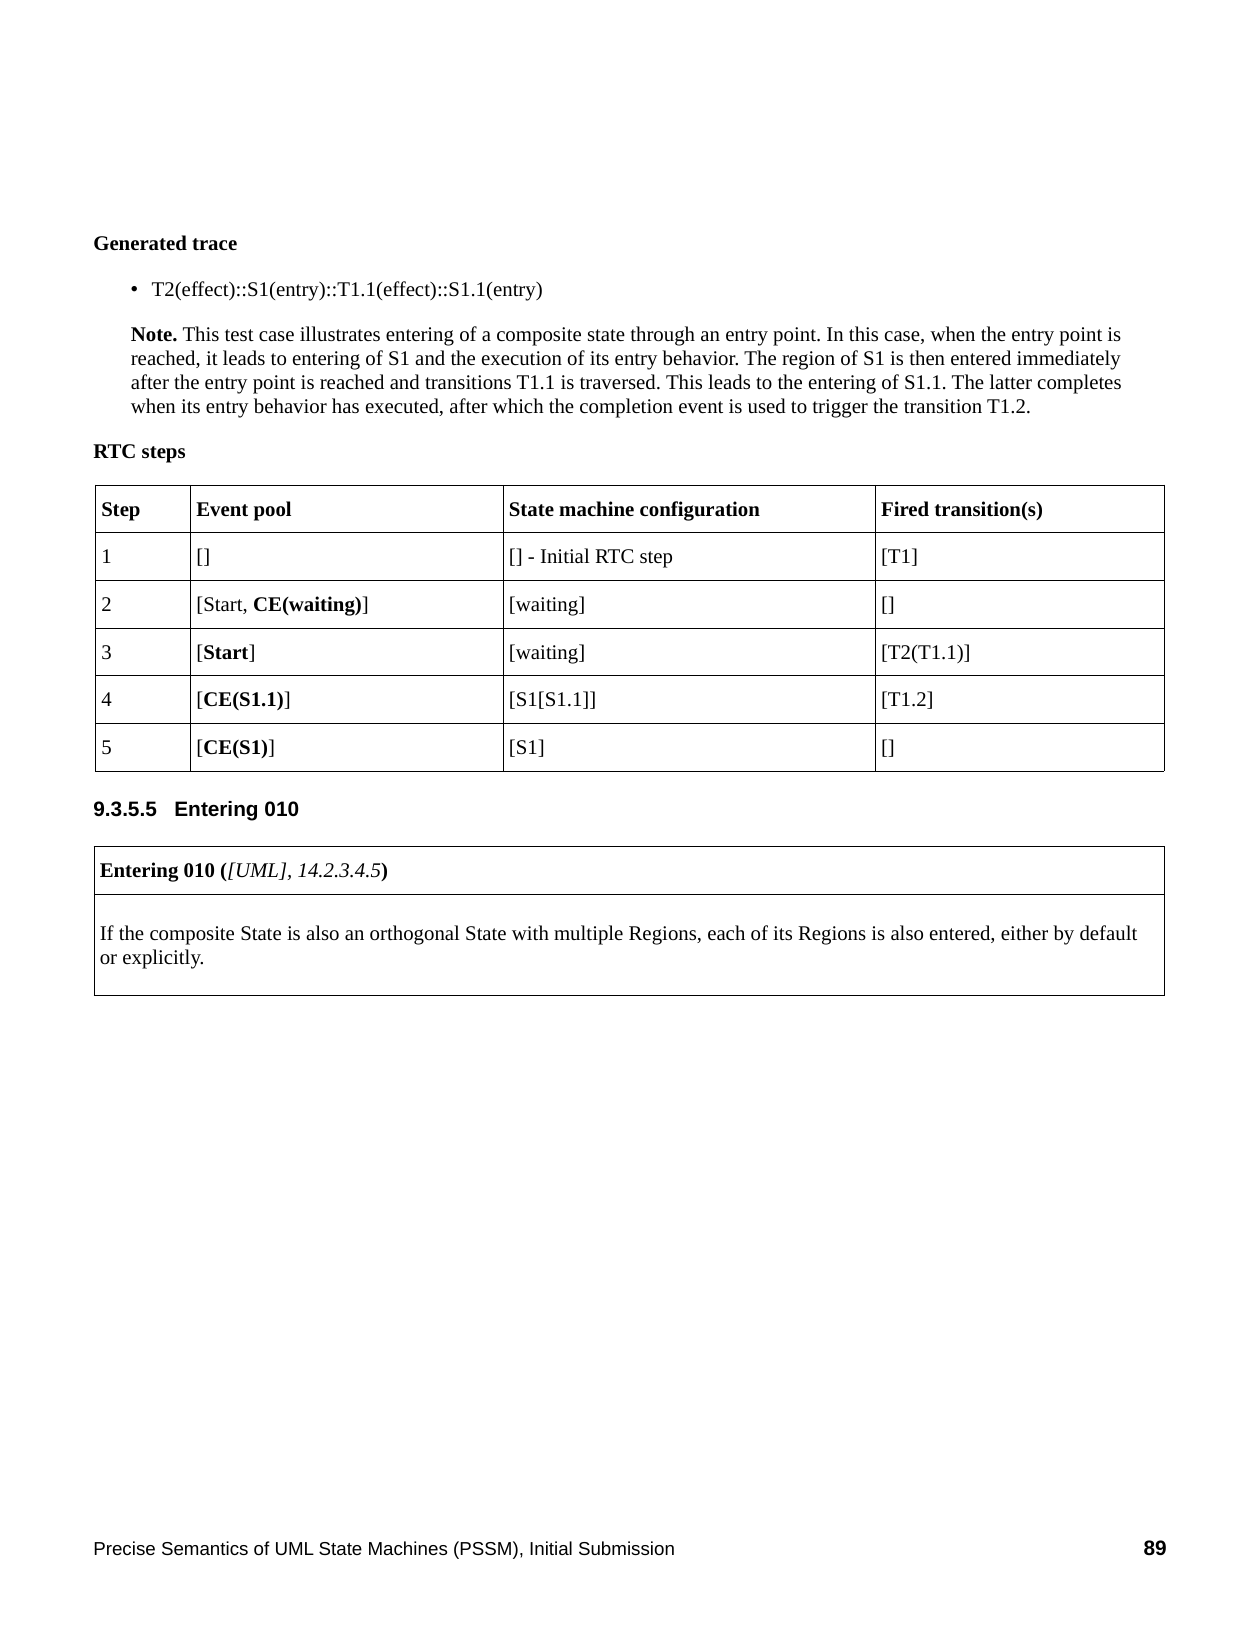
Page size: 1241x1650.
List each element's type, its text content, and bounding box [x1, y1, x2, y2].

table_cell [CE(S1)] [191, 724, 503, 771]
table_cell 3 [96, 629, 190, 675]
table_cell [Start] [191, 629, 503, 675]
table_cell [] - Initial RTC step [504, 533, 875, 580]
table_cell [] [191, 533, 503, 580]
table_cell [T1.2] [876, 676, 1164, 723]
table_header Fired transition(s) [876, 486, 1164, 532]
table_cell [T1] [876, 533, 1164, 580]
subtitle Entering 010 [93, 796, 1164, 821]
table_header State machine configuration [504, 486, 875, 532]
table_header Step [96, 486, 190, 532]
text Generated trace [93, 231, 1164, 255]
table_header Event pool [191, 486, 503, 532]
table_cell [waiting] [504, 581, 875, 628]
table_cell If the composite State is also an orthogonal State with multiple Regions, each of its Regions is also entered, either by default or explicitly. [95, 895, 1164, 995]
table_cell [waiting] [504, 629, 875, 675]
text Note. This test case illustrates entering of a composite state through an entry point. In this case, when the entry point is reached, it leads to entering of S1 and the execution of its entry behavior. The region of S1 is then entered immediately after the entry point is reached and transitions T1.1 is traversed. This leads to the entering of S1.1. The latter completes when its entry behavior has executed, after which the completion event is used to trigger the transition T1.2. [131, 322, 1164, 418]
text RTC steps [93, 439, 1164, 463]
table_cell 5 [96, 724, 190, 771]
table_cell 2 [96, 581, 190, 628]
table_cell 1 [96, 533, 190, 580]
table_cell [] [876, 581, 1164, 628]
table_cell [T2(T1.1)] [876, 629, 1164, 675]
table_cell 4 [96, 676, 190, 723]
table_cell [S1[S1.1]] [504, 676, 875, 723]
table_cell [] [876, 724, 1164, 771]
table_cell [CE(S1.1)] [191, 676, 503, 723]
table_cell [Start, CE(waiting)] [191, 581, 503, 628]
list T2(effect)::S1(entry)::T1.1(effect)::S1.1(entry) [131, 276, 1164, 301]
table_cell [S1] [504, 724, 875, 771]
table_header Entering 010 ([UML], 14.2.3.4.5) [95, 847, 1164, 894]
